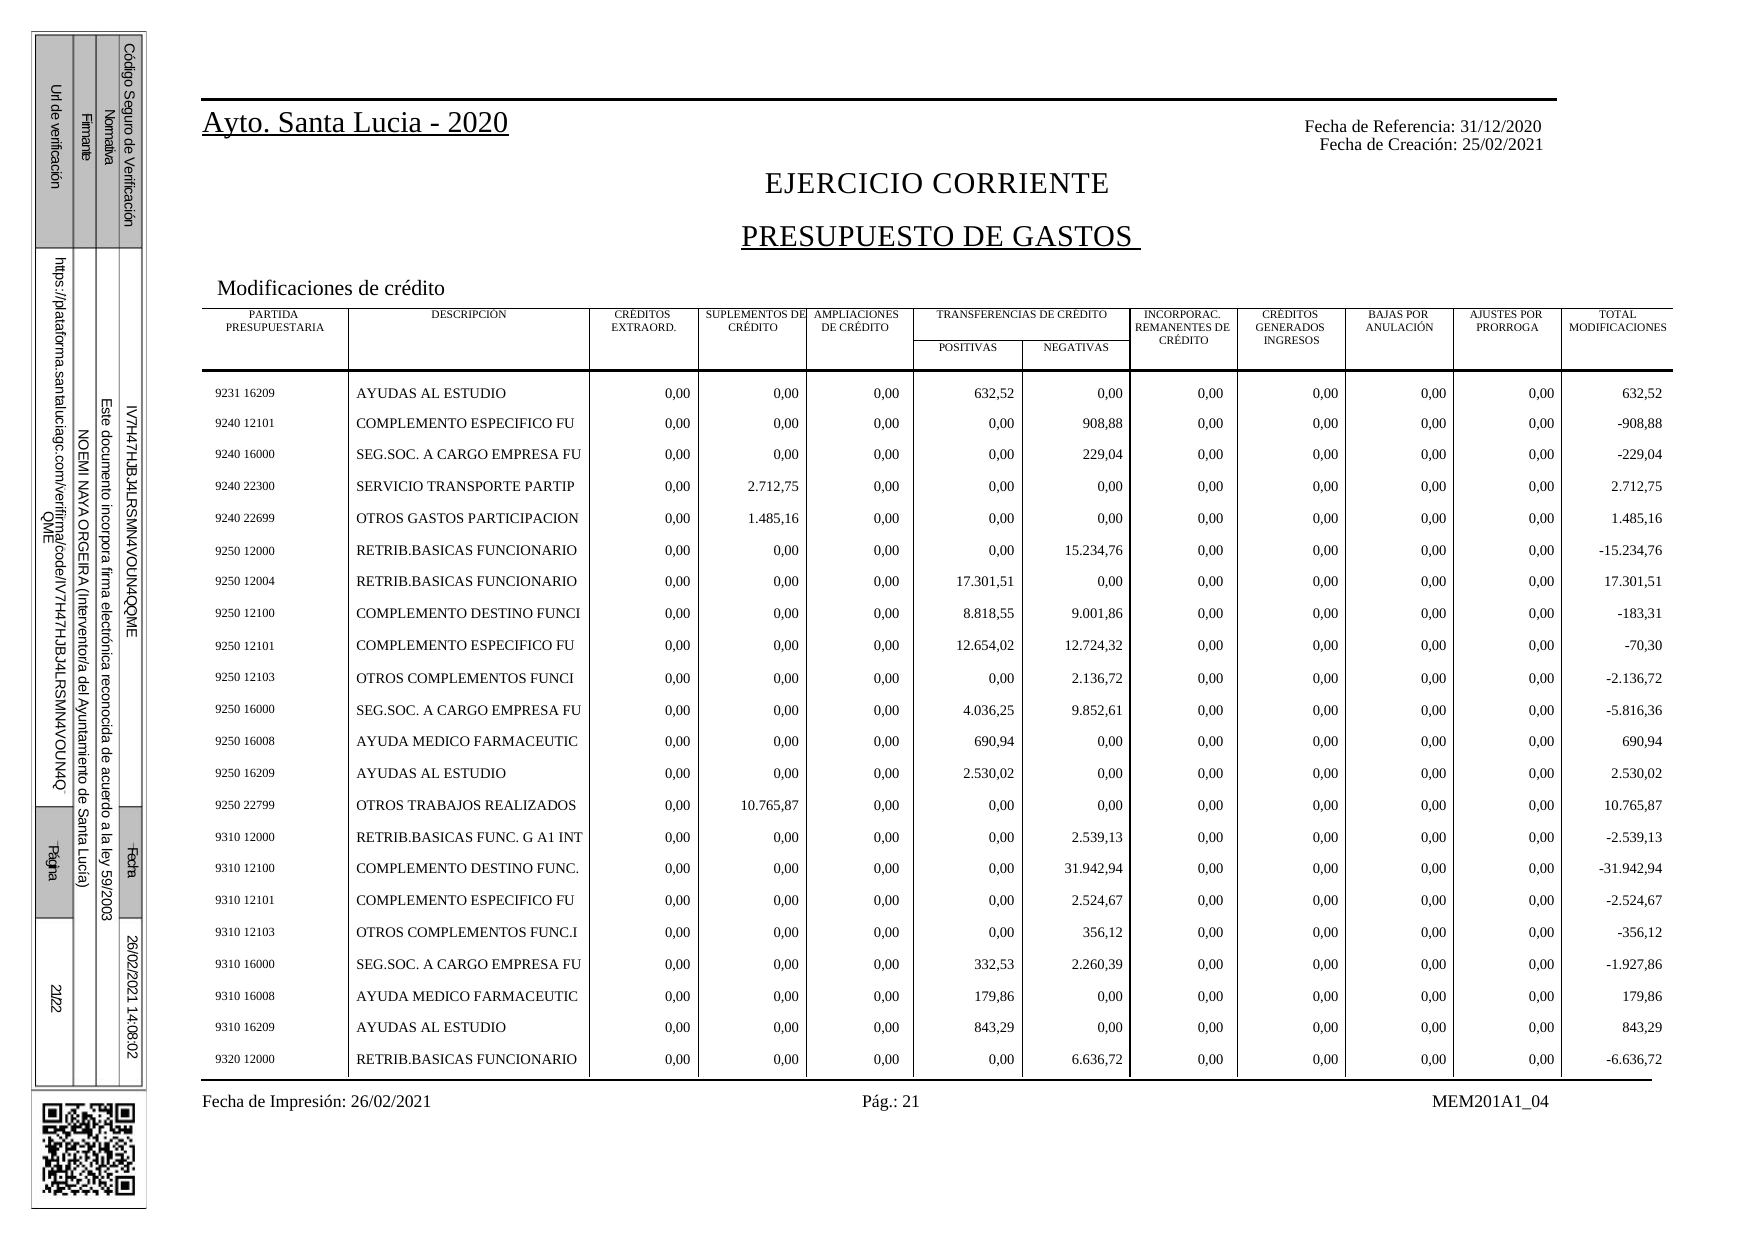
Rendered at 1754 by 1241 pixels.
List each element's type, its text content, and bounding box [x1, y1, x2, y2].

table_cell 0,00 [1454, 1011, 1561, 1043]
table_cell 0,00 [1238, 820, 1345, 852]
table_cell 0,00 [1238, 406, 1345, 438]
table_cell 10.765,87 [699, 789, 806, 820]
table_cell 0,00 [590, 1043, 698, 1077]
table_cell AYUDAS AL ESTUDIO [349, 372, 589, 406]
table_cell 0,00 [1238, 438, 1345, 470]
table_cell 229,04 [1023, 438, 1129, 470]
table_cell 0,00 [1238, 916, 1345, 947]
table_cell 0,00 [1454, 884, 1561, 916]
table_cell 0,00 [1454, 470, 1561, 501]
table_cell 0,00 [590, 884, 698, 916]
table_cell 1.485,16 [1562, 501, 1673, 533]
table_cell 0,00 [1454, 916, 1561, 947]
table_header AJUSTES POR PRORROGA [1454, 309, 1561, 369]
table_cell 9.852,61 [1023, 693, 1129, 724]
table_cell 0,00 [1131, 980, 1237, 1011]
table_cell OTROS TRABAJOS REALIZADOS [349, 789, 589, 820]
table_cell 0,00 [699, 1011, 806, 1043]
table_cell 0,00 [1131, 598, 1237, 629]
table_cell 332,53 [914, 948, 1022, 979]
table_header DESCRIPCIÓN [349, 309, 589, 369]
table_cell 0,00 [807, 566, 913, 597]
table_cell 0,00 [590, 916, 698, 947]
table_cell 0,00 [1131, 566, 1237, 597]
table_cell 0,00 [1238, 566, 1345, 597]
table_cell 8.818,55 [914, 598, 1022, 629]
table_cell 12.724,32 [1023, 629, 1129, 661]
table_cell 632,52 [1562, 372, 1673, 406]
table_cell 632,52 [914, 372, 1022, 406]
table_cell RETRIB.BASICAS FUNC. G A1 INT [349, 820, 589, 852]
table_cell 0,00 [1346, 406, 1453, 438]
table_cell -70,30 [1562, 629, 1673, 661]
table_cell 9310 12000 [202, 820, 348, 852]
table_cell COMPLEMENTO ESPECIFICO FU [349, 406, 589, 438]
table_cell 0,00 [699, 916, 806, 947]
table_cell 0,00 [1238, 980, 1345, 1011]
table_cell -31.942,94 [1562, 852, 1673, 884]
table_cell 0,00 [699, 566, 806, 597]
table_cell 9.001,86 [1023, 598, 1129, 629]
table_cell 0,00 [1346, 629, 1453, 661]
table_cell 0,00 [1131, 470, 1237, 501]
table_cell 0,00 [590, 725, 698, 756]
table_cell RETRIB.BASICAS FUNCIONARIO [349, 1043, 589, 1077]
table_cell 0,00 [807, 438, 913, 470]
table_cell 0,00 [590, 980, 698, 1011]
table_cell AYUDA MEDICO FARMACEUTIC [349, 725, 589, 756]
table_cell 0,00 [1131, 693, 1237, 724]
table_cell 9240 22699 [202, 501, 348, 533]
table_cell 0,00 [590, 756, 698, 788]
table_cell 0,00 [699, 629, 806, 661]
table_cell 0,00 [699, 406, 806, 438]
table_cell 0,00 [807, 756, 913, 788]
table_cell COMPLEMENTO ESPECIFICO FU [349, 629, 589, 661]
table_cell 0,00 [1238, 534, 1345, 566]
table_cell 9250 12004 [202, 566, 348, 597]
table_cell 0,00 [914, 916, 1022, 947]
table_cell 0,00 [1131, 789, 1237, 820]
table_cell RETRIB.BASICAS FUNCIONARIO [349, 534, 589, 566]
table_cell 0,00 [1346, 1011, 1453, 1043]
table_cell 2.539,13 [1023, 820, 1129, 852]
table_cell 0,00 [1454, 756, 1561, 788]
table_cell 0,00 [807, 948, 913, 979]
table_cell 0,00 [1238, 598, 1345, 629]
table_cell 0,00 [807, 501, 913, 533]
table_cell 9310 12103 [202, 916, 348, 947]
table_cell 0,00 [1238, 725, 1345, 756]
table_cell 0,00 [1131, 725, 1237, 756]
table_cell -2.136,72 [1562, 661, 1673, 693]
table_cell 0,00 [590, 789, 698, 820]
table_cell 0,00 [914, 884, 1022, 916]
table_cell 0,00 [1346, 661, 1453, 693]
table_cell 0,00 [1346, 438, 1453, 470]
table_cell 9310 12100 [202, 852, 348, 884]
table_cell -908,88 [1562, 406, 1673, 438]
table_cell 2.136,72 [1023, 661, 1129, 693]
table_cell 0,00 [1454, 534, 1561, 566]
table_cell 0,00 [807, 884, 913, 916]
table_cell 0,00 [1023, 980, 1129, 1011]
table_cell 0,00 [699, 693, 806, 724]
table_cell 0,00 [699, 980, 806, 1011]
table_cell 0,00 [1131, 534, 1237, 566]
table_cell 0,00 [1238, 501, 1345, 533]
table_cell OTROS GASTOS PARTICIPACION [349, 501, 589, 533]
table_cell 356,12 [1023, 916, 1129, 947]
table_cell 0,00 [699, 725, 806, 756]
table_cell 843,29 [914, 1011, 1022, 1043]
table_cell 17.301,51 [1562, 566, 1673, 597]
table_cell 9240 16000 [202, 438, 348, 470]
table_cell 0,00 [590, 1011, 698, 1043]
table_cell 0,00 [1454, 629, 1561, 661]
table_cell NEGATIVAS [1023, 341, 1129, 369]
table_cell SEG.SOC. A CARGO EMPRESA FU [349, 693, 589, 724]
table_cell 0,00 [1023, 789, 1129, 820]
table_cell -5.816,36 [1562, 693, 1673, 724]
table_cell 2.712,75 [1562, 470, 1673, 501]
table_cell 0,00 [699, 852, 806, 884]
table_header PARTIDA PRESUPUESTARIA [202, 309, 348, 369]
table_cell 0,00 [590, 372, 698, 406]
table_cell AYUDAS AL ESTUDIO [349, 756, 589, 788]
table_cell 0,00 [1346, 884, 1453, 916]
table_cell 9250 22799 [202, 789, 348, 820]
table_cell 0,00 [807, 1043, 913, 1077]
table_cell 4.036,25 [914, 693, 1022, 724]
table_cell 0,00 [914, 852, 1022, 884]
table_cell SERVICIO TRANSPORTE PARTIP [349, 470, 589, 501]
table_cell 0,00 [1454, 501, 1561, 533]
table_cell 843,29 [1562, 1011, 1673, 1043]
table_cell 9310 16008 [202, 980, 348, 1011]
table_cell 0,00 [914, 1043, 1022, 1077]
table_cell 0,00 [1238, 884, 1345, 916]
table_cell 690,94 [1562, 725, 1673, 756]
table_cell 0,00 [807, 470, 913, 501]
table_cell 0,00 [590, 629, 698, 661]
table_cell 0,00 [914, 789, 1022, 820]
table_cell 0,00 [1131, 852, 1237, 884]
table_cell 0,00 [590, 661, 698, 693]
table_cell AYUDAS AL ESTUDIO [349, 1011, 589, 1043]
table_cell -356,12 [1562, 916, 1673, 947]
table_cell 0,00 [1131, 438, 1237, 470]
table_cell 0,00 [807, 852, 913, 884]
table_cell 9250 16000 [202, 693, 348, 724]
table_cell 9240 12101 [202, 406, 348, 438]
table_cell 9231 16209 [202, 372, 348, 406]
table_cell COMPLEMENTO DESTINO FUNCI [349, 598, 589, 629]
table_cell 0,00 [1346, 789, 1453, 820]
table_cell 0,00 [590, 438, 698, 470]
table_cell 0,00 [1238, 629, 1345, 661]
text Ayto. Santa Lucia - 2020 Fecha de Referencia: 31/12/2020 [202, 106, 1672, 139]
table_cell 0,00 [590, 406, 698, 438]
table_cell 0,00 [1454, 406, 1561, 438]
table_cell 0,00 [1454, 948, 1561, 979]
table_cell 0,00 [1454, 820, 1561, 852]
table_cell 9250 12000 [202, 534, 348, 566]
table_cell 0,00 [1131, 1011, 1237, 1043]
table_cell 179,86 [914, 980, 1022, 1011]
text Fecha de Creación: 25/02/2021 [1319, 139, 1672, 154]
table_cell 0,00 [699, 438, 806, 470]
table_cell 0,00 [1023, 470, 1129, 501]
table_header CRÉDITOS GENERADOS INGRESOS [1238, 309, 1345, 369]
table_cell 0,00 [1346, 916, 1453, 947]
table_cell 12.654,02 [914, 629, 1022, 661]
text EJERCICIO CORRIENTE [202, 166, 1672, 200]
table_cell 0,00 [914, 438, 1022, 470]
table_cell 0,00 [1346, 372, 1453, 406]
text Modificaciones de crédito [217, 275, 1672, 301]
table_cell 0,00 [1131, 629, 1237, 661]
table_cell 0,00 [1131, 406, 1237, 438]
table_header BAJAS POR ANULACIÓN [1346, 309, 1453, 369]
table_cell 0,00 [807, 661, 913, 693]
text Fecha de Impresión: 26/02/2021 Pág.: 21 MEM201A1_04 [202, 1090, 1672, 1111]
table_cell 9250 12100 [202, 598, 348, 629]
table_cell 0,00 [1023, 566, 1129, 597]
table_cell 0,00 [590, 470, 698, 501]
table_cell 0,00 [1454, 693, 1561, 724]
table_cell -183,31 [1562, 598, 1673, 629]
table_header TOTAL MODIFICACIONES [1562, 309, 1673, 369]
table_cell 0,00 [1131, 884, 1237, 916]
table_cell 0,00 [1454, 372, 1561, 406]
table_cell 0,00 [1346, 534, 1453, 566]
table_cell 0,00 [1238, 948, 1345, 979]
table_cell 0,00 [1454, 566, 1561, 597]
table_cell 10.765,87 [1562, 789, 1673, 820]
table_cell 0,00 [1023, 372, 1129, 406]
table_cell 0,00 [1131, 661, 1237, 693]
table_cell 690,94 [914, 725, 1022, 756]
table_cell 2.530,02 [914, 756, 1022, 788]
table_cell POSITIVAS [914, 341, 1022, 369]
table_cell 0,00 [1346, 948, 1453, 979]
text PRESUPUESTO DE GASTOS [202, 218, 1672, 253]
table_cell 31.942,94 [1023, 852, 1129, 884]
table_cell 15.234,76 [1023, 534, 1129, 566]
table_cell SEG.SOC. A CARGO EMPRESA FU [349, 438, 589, 470]
table_cell 0,00 [1131, 1043, 1237, 1077]
table_cell 9250 16209 [202, 756, 348, 788]
table_cell 0,00 [1131, 820, 1237, 852]
table_cell 0,00 [590, 566, 698, 597]
table_cell 9240 22300 [202, 470, 348, 501]
table_cell 0,00 [590, 820, 698, 852]
table_cell 179,86 [1562, 980, 1673, 1011]
table_cell 0,00 [807, 693, 913, 724]
table_cell 0,00 [1238, 1043, 1345, 1077]
table_cell -15.234,76 [1562, 534, 1673, 566]
table_cell 0,00 [1346, 820, 1453, 852]
table_cell 0,00 [1454, 725, 1561, 756]
table_cell 0,00 [1346, 693, 1453, 724]
table_cell 2.524,67 [1023, 884, 1129, 916]
table_cell 0,00 [1454, 438, 1561, 470]
table_cell OTROS COMPLEMENTOS FUNCI [349, 661, 589, 693]
table_cell 0,00 [1023, 725, 1129, 756]
table_cell 9310 12101 [202, 884, 348, 916]
table_cell 0,00 [1454, 598, 1561, 629]
table_cell 0,00 [1346, 1043, 1453, 1077]
table_cell RETRIB.BASICAS FUNCIONARIO [349, 566, 589, 597]
table_cell 0,00 [1346, 852, 1453, 884]
table_cell 0,00 [1238, 1011, 1345, 1043]
table_cell 0,00 [699, 661, 806, 693]
table_cell 0,00 [1023, 501, 1129, 533]
table_header AMPLIACIONES DE CRÉDITO [807, 309, 913, 369]
table_cell 0,00 [1131, 756, 1237, 788]
table_cell 9320 12000 [202, 1043, 348, 1077]
table_cell 0,00 [590, 948, 698, 979]
table_cell 9250 16008 [202, 725, 348, 756]
table_cell 0,00 [1023, 1011, 1129, 1043]
table_cell SEG.SOC. A CARGO EMPRESA FU [349, 948, 589, 979]
table_cell COMPLEMENTO ESPECIFICO FU [349, 884, 589, 916]
table_cell COMPLEMENTO DESTINO FUNC. [349, 852, 589, 884]
table_cell 0,00 [1023, 756, 1129, 788]
table_cell 0,00 [1238, 789, 1345, 820]
table_cell 2.260,39 [1023, 948, 1129, 979]
table_cell 9250 12103 [202, 661, 348, 693]
table_cell 0,00 [807, 406, 913, 438]
table_cell AYUDA MEDICO FARMACEUTIC [349, 980, 589, 1011]
table_cell 0,00 [807, 980, 913, 1011]
table_cell 0,00 [590, 693, 698, 724]
table_cell 0,00 [807, 629, 913, 661]
table_cell 0,00 [1131, 372, 1237, 406]
table_header INCORPORAC. REMANENTES DE CRÉDITO [1131, 309, 1237, 369]
table_cell 2.712,75 [699, 470, 806, 501]
table_cell -2.524,67 [1562, 884, 1673, 916]
table_cell 0,00 [1454, 661, 1561, 693]
table_cell 0,00 [807, 789, 913, 820]
table_cell 0,00 [914, 820, 1022, 852]
table_cell 0,00 [699, 884, 806, 916]
table_cell 0,00 [1346, 980, 1453, 1011]
table_cell 0,00 [1238, 372, 1345, 406]
table_cell 0,00 [699, 1043, 806, 1077]
table_cell 0,00 [807, 1011, 913, 1043]
table_cell 0,00 [590, 598, 698, 629]
table_cell 0,00 [699, 948, 806, 979]
picture [31, 31, 147, 1209]
table_cell 0,00 [1454, 852, 1561, 884]
table_cell 0,00 [1131, 948, 1237, 979]
table_cell 0,00 [1346, 501, 1453, 533]
table_cell 0,00 [914, 470, 1022, 501]
table_cell 0,00 [807, 820, 913, 852]
table_header TRANSFERENCIAS DE CRÉDITO [914, 309, 1129, 340]
table_cell 0,00 [914, 661, 1022, 693]
table_cell 0,00 [590, 501, 698, 533]
table_cell 0,00 [1131, 501, 1237, 533]
table_cell 0,00 [1238, 852, 1345, 884]
table_cell 0,00 [914, 534, 1022, 566]
table_cell 0,00 [699, 756, 806, 788]
table_header SUPLEMENTOS DE CRÉDITO [699, 309, 806, 369]
table_cell 9310 16209 [202, 1011, 348, 1043]
table_cell 0,00 [1238, 756, 1345, 788]
table_cell 0,00 [807, 916, 913, 947]
table_cell 0,00 [1346, 598, 1453, 629]
table_cell 0,00 [807, 372, 913, 406]
table_cell 0,00 [914, 406, 1022, 438]
table_cell 0,00 [1238, 693, 1345, 724]
table_cell 9250 12101 [202, 629, 348, 661]
table_cell -2.539,13 [1562, 820, 1673, 852]
table_cell 17.301,51 [914, 566, 1022, 597]
table_cell 0,00 [807, 725, 913, 756]
table_cell 0,00 [807, 534, 913, 566]
table_cell 0,00 [1454, 1043, 1561, 1077]
table_cell 0,00 [1346, 566, 1453, 597]
table_cell 0,00 [1454, 789, 1561, 820]
table_cell 9310 16000 [202, 948, 348, 979]
table_cell 0,00 [699, 598, 806, 629]
table_cell 0,00 [914, 501, 1022, 533]
table_header CRÉDITOS EXTRAORD. [590, 309, 698, 369]
table_cell -6.636,72 [1562, 1043, 1673, 1077]
table_cell 1.485,16 [699, 501, 806, 533]
table_cell 0,00 [590, 534, 698, 566]
table_cell 0,00 [699, 372, 806, 406]
table_cell 908,88 [1023, 406, 1129, 438]
table_cell 0,00 [699, 534, 806, 566]
table_cell 0,00 [1131, 916, 1237, 947]
table_cell 0,00 [1346, 470, 1453, 501]
table_cell -229,04 [1562, 438, 1673, 470]
table_cell 0,00 [1238, 470, 1345, 501]
table_cell 0,00 [590, 852, 698, 884]
table_cell 2.530,02 [1562, 756, 1673, 788]
table_cell 6.636,72 [1023, 1043, 1129, 1077]
table_cell 0,00 [699, 820, 806, 852]
table_cell 0,00 [1454, 980, 1561, 1011]
table_cell 0,00 [807, 598, 913, 629]
table_cell OTROS COMPLEMENTOS FUNC.I [349, 916, 589, 947]
table_cell 0,00 [1346, 756, 1453, 788]
table_cell 0,00 [1238, 661, 1345, 693]
table_cell 0,00 [1346, 725, 1453, 756]
table_cell -1.927,86 [1562, 948, 1673, 979]
